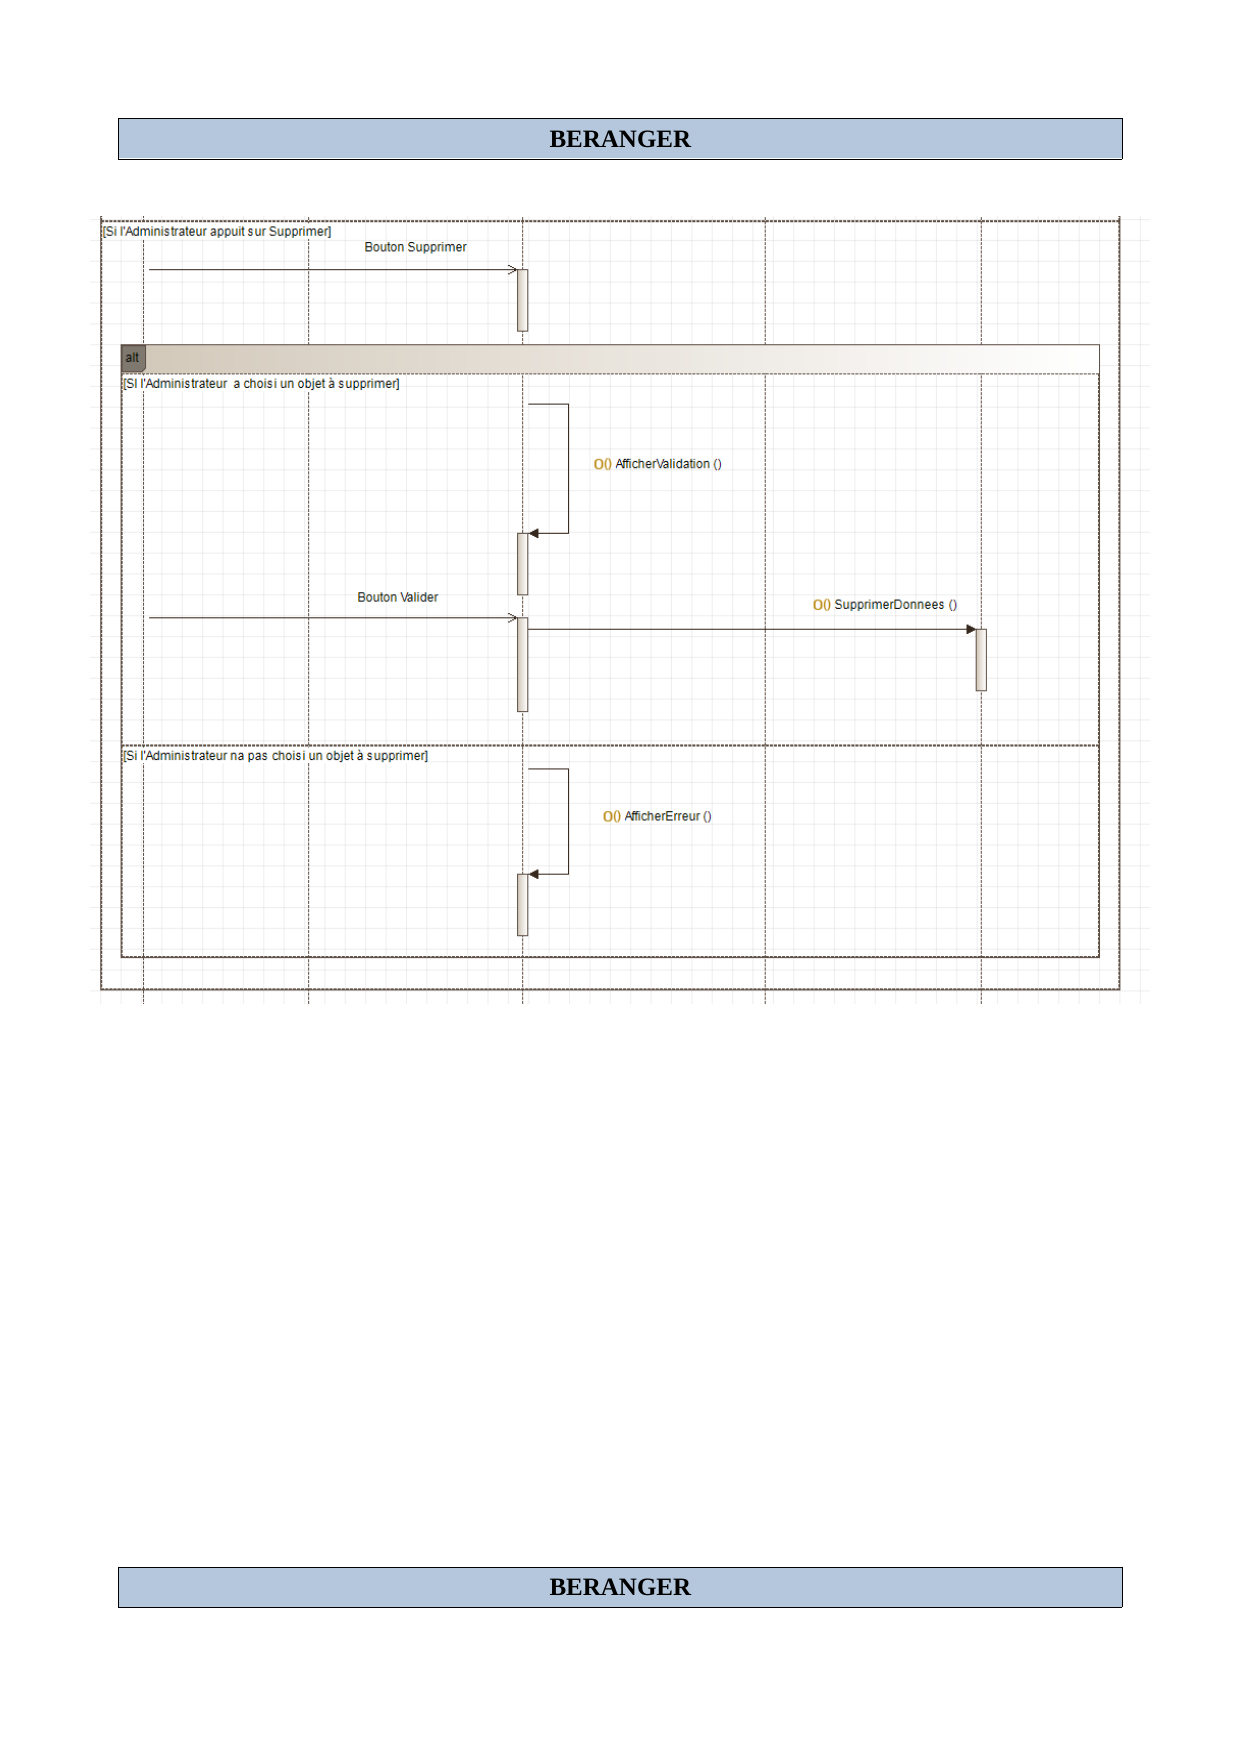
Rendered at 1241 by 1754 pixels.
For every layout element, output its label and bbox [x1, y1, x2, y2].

picture [90, 216, 1151, 1004]
